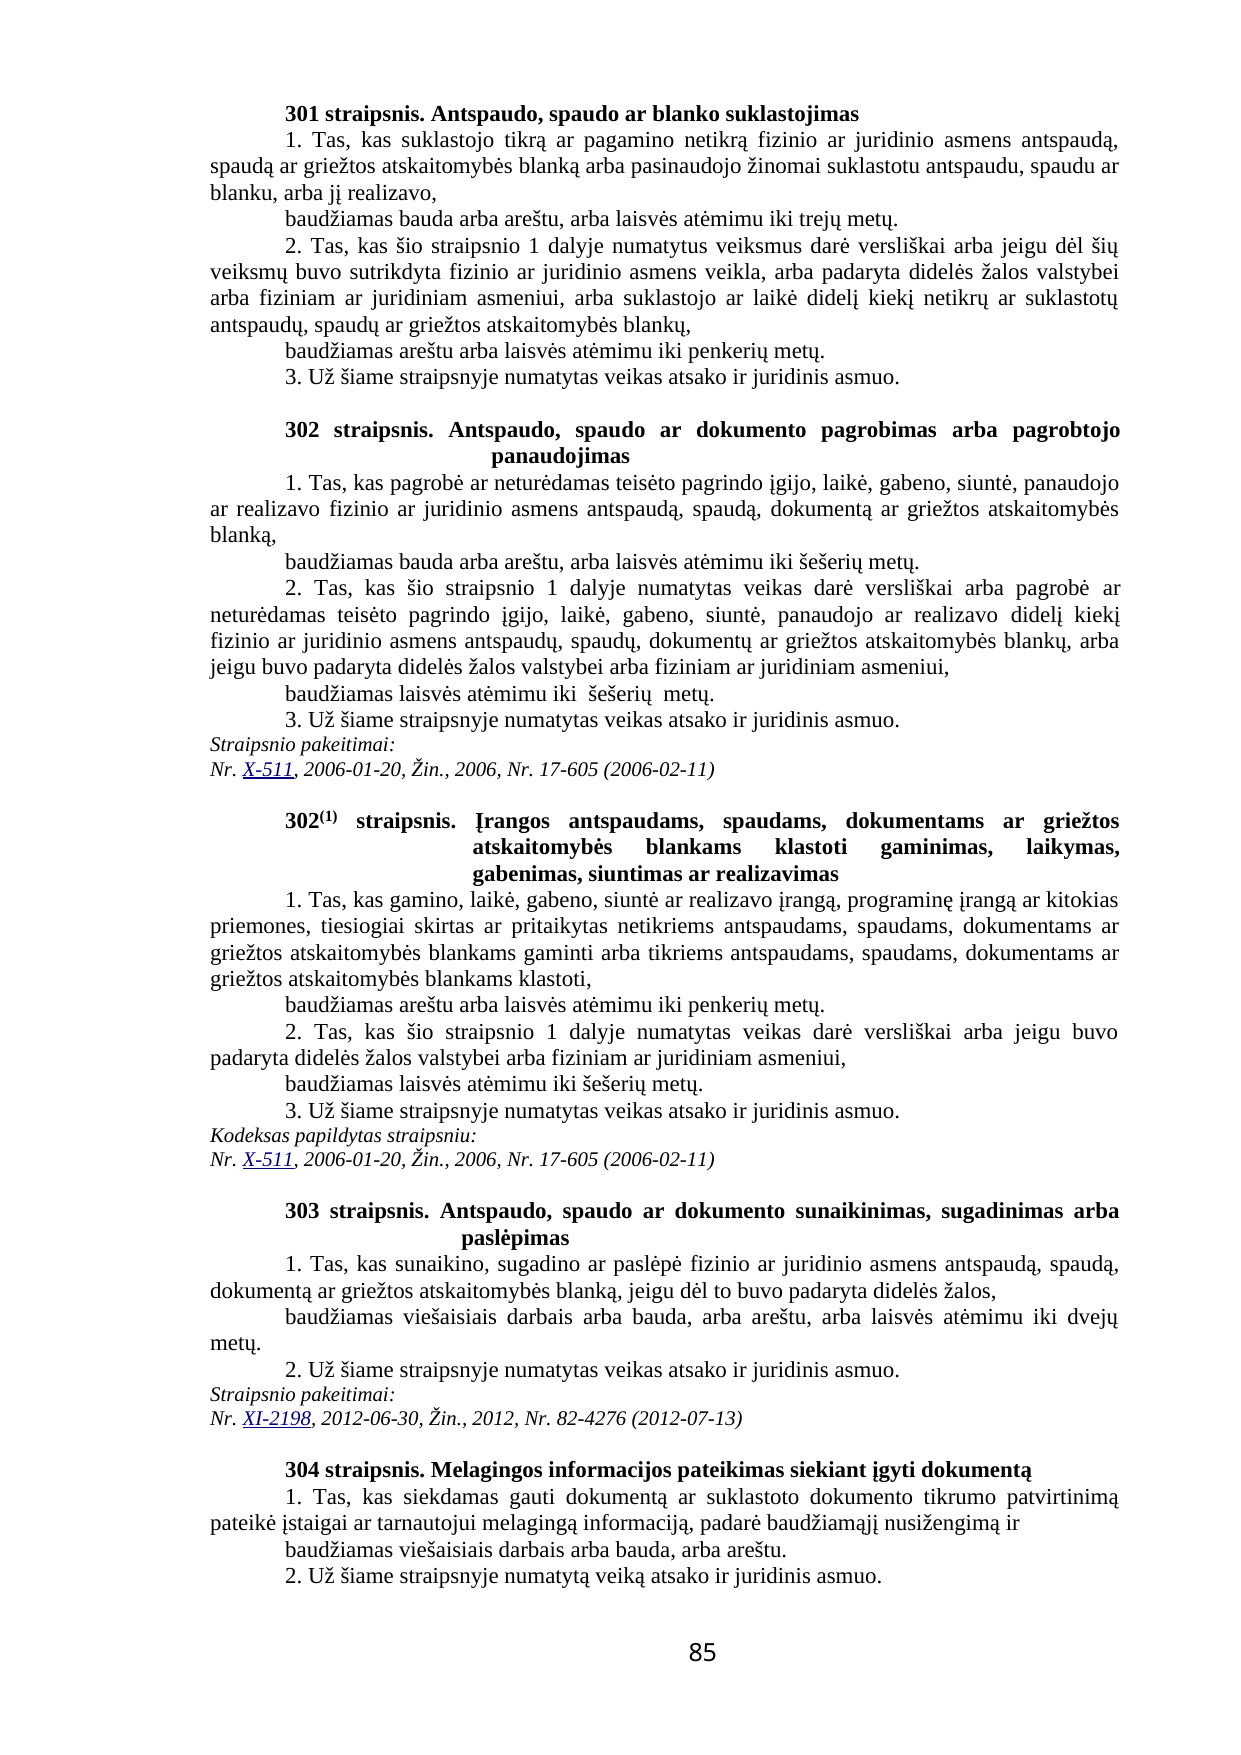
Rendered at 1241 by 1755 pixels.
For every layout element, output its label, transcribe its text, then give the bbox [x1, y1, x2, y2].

text 2. Tas, kas šio straipsnio 1 dalyje numatytus veiksmus darė versliškai arba jeigu dėl šių veiksmų buvo sutrikdyta fizinio ar juridinio asmens veikla, arba padaryta didelės žalos valstybei arba fiziniam ar juridiniam asmeniui, arba suklastojo ar laikė didelį kiekį netikrų ar suklastotų antspaudų, spaudų ar griežtos atskaitomybės blankų, [210, 232, 1120, 337]
text Straipsnio pakeitimai: [210, 1382, 1120, 1406]
text 301 straipsnis. Antspaudo, spaudo ar blanko suklastojimas [210, 100, 1120, 126]
text 302(1) straipsnis. Įrangos antspaudams, spaudams, dokumentams ar griežtos atskaitomybės blankams klastoti gaminimas, laikymas, gabenimas, siuntimas ar realizavimas [285, 807, 1120, 886]
text 2. Tas, kas šio straipsnio 1 dalyje numatytas veikas darė versliškai arba pagrobė ar neturėdamas teisėto pagrindo įgijo, laikė, gabeno, siuntė, panaudojo ar realizavo didelį kiekį fizinio ar juridinio asmens antspaudų, spaudų, dokumentų ar griežtos atskaitomybės blankų, arba jeigu buvo padaryta didelės žalos valstybei arba fiziniam ar juridiniam asmeniui, [210, 574, 1120, 680]
text Nr. X-511, 2006-01-20, Žin., 2006, Nr. 17-605 (2006-02-11) [210, 1147, 1120, 1171]
text Nr. X-511, 2006-01-20, Žin., 2006, Nr. 17-605 (2006-02-11) [210, 756, 1120, 781]
text baudžiamas laisvės atėmimu iki šešerių metų. [210, 680, 1120, 706]
text baudžiamas viešaisiais darbais arba bauda, arba areštu, arba laisvės atėmimu iki dvejų metų. [210, 1303, 1120, 1356]
text 2. Už šiame straipsnyje numatytą veiką atsako ir juridinis asmuo. [210, 1562, 1120, 1588]
text 1. Tas, kas pagrobė ar neturėdamas teisėto pagrindo įgijo, laikė, gabeno, siuntė, panaudojo ar realizavo fizinio ar juridinio asmens antspaudą, spaudą, dokumentą ar griežtos atskaitomybės blanką, [210, 469, 1120, 548]
text Nr. XI-2198, 2012-06-30, Žin., 2012, Nr. 82-4276 (2012-07-13) [210, 1406, 1120, 1430]
text 304 straipsnis. Melagingos informacijos pateikimas siekiant įgyti dokumentą [285, 1457, 1120, 1483]
text Straipsnio pakeitimai: [210, 732, 1120, 756]
text 2. Tas, kas šio straipsnio 1 dalyje numatytas veikas darė versliškai arba jeigu buvo padaryta didelės žalos valstybei arba fiziniam ar juridiniam asmeniui, [210, 1018, 1120, 1070]
text 303 straipsnis. Antspaudo, spaudo ar dokumento sunaikinimas, sugadinimas arba paslėpimas [285, 1198, 1120, 1250]
text 3. Už šiame straipsnyje numatytas veikas atsako ir juridinis asmuo. [210, 363, 1120, 390]
text baudžiamas bauda arba areštu, arba laisvės atėmimu iki šešerių metų. [210, 548, 1120, 574]
text 3. Už šiame straipsnyje numatytas veikas atsako ir juridinis asmuo. [210, 706, 1120, 732]
text 2. Už šiame straipsnyje numatytas veikas atsako ir juridinis asmuo. [210, 1356, 1120, 1382]
text baudžiamas bauda arba areštu, arba laisvės atėmimu iki trejų metų. [210, 205, 1120, 232]
text 1. Tas, kas gamino, laikė, gabeno, siuntė ar realizavo įrangą, programinę įrangą ar kitokias priemones, tiesiogiai skirtas ar pritaikytas netikriems antspaudams, spaudams, dokumentams ar griežtos atskaitomybės blankams gaminti arba tikriems antspaudams, spaudams, dokumentams ar griežtos atskaitomybės blankams klastoti, [210, 886, 1120, 991]
text 1. Tas, kas sunaikino, sugadino ar paslėpė fizinio ar juridinio asmens antspaudą, spaudą, dokumentą ar griežtos atskaitomybės blanką, jeigu dėl to buvo padaryta didelės žalos, [210, 1250, 1120, 1303]
text 1. Tas, kas suklastojo tikrą ar pagamino netikrą fizinio ar juridinio asmens antspaudą, spaudą ar griežtos atskaitomybės blanką arba pasinaudojo žinomai suklastotu antspaudu, spaudu ar blanku, arba jį realizavo, [210, 126, 1120, 205]
text baudžiamas laisvės atėmimu iki šešerių metų. [210, 1070, 1120, 1097]
text baudžiamas areštu arba laisvės atėmimu iki penkerių metų. [210, 337, 1120, 363]
text Kodeksas papildytas straipsniu: [210, 1123, 1120, 1147]
text 3. Už šiame straipsnyje numatytas veikas atsako ir juridinis asmuo. [210, 1097, 1120, 1123]
text baudžiamas viešaisiais darbais arba bauda, arba areštu. [210, 1536, 1120, 1562]
text 302 straipsnis. Antspaudo, spaudo ar dokumento pagrobimas arba pagrobtojo panaudojimas [285, 416, 1120, 469]
text 1. Tas, kas siekdamas gauti dokumentą ar suklastoto dokumento tikrumo patvirtinimą pateikė įstaigai ar tarnautojui melagingą informaciją, padarė baudžiamąjį nusižengimą ir [210, 1483, 1120, 1536]
text baudžiamas areštu arba laisvės atėmimu iki penkerių metų. [210, 991, 1120, 1018]
